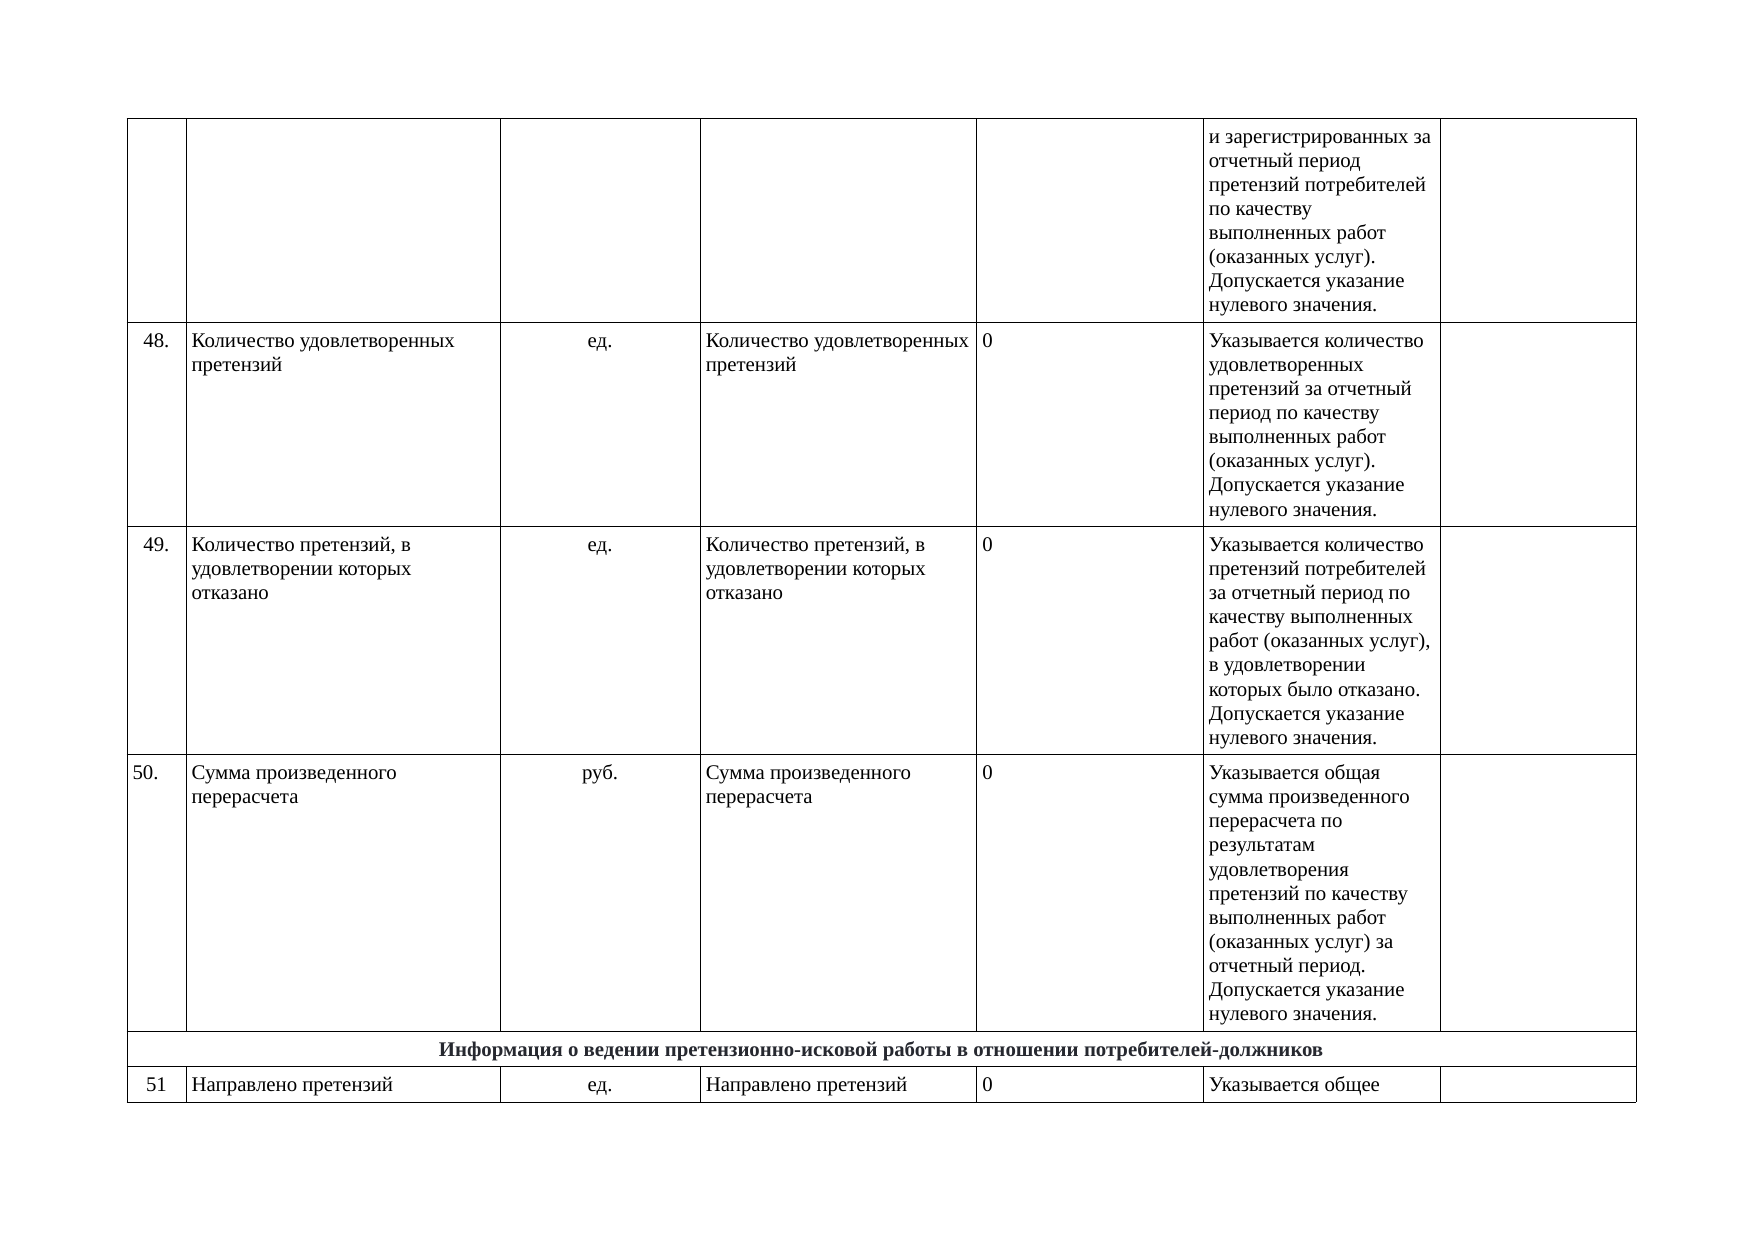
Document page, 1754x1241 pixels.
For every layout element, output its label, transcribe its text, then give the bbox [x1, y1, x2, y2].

table_cell 48. [128, 323, 186, 526]
table_cell Количество удовлетворенных претензий [701, 323, 976, 526]
table_cell [1441, 527, 1636, 754]
table_cell Направлено претензий [701, 1067, 976, 1102]
table_cell [1441, 119, 1636, 322]
table_cell [128, 119, 186, 322]
table_cell 0 [977, 755, 1203, 1031]
table_cell Указывается количество удовлетворенных претензий за отчетный период по качеству выполненных работ (оказанных услуг). Допускается указание нулевого значения. [1204, 323, 1440, 526]
table_cell и зарегистрированных за отчетный период претензий потребителей по качеству выполненных работ (оказанных услуг). Допускается указание нулевого значения. [1204, 119, 1440, 322]
table_cell [1441, 755, 1636, 1031]
table_cell ед. [501, 527, 700, 754]
table_cell Количество удовлетворенных претензий [187, 323, 500, 526]
table_cell руб. [501, 755, 700, 1031]
table_cell ед. [501, 323, 700, 526]
table_cell 0 [977, 1067, 1203, 1102]
table_cell [501, 119, 700, 322]
table_cell Количество претензий, в удовлетворении которых отказано [701, 527, 976, 754]
table_cell Направлено претензий [187, 1067, 500, 1102]
table_cell Информация о ведении претензионно-исковой работы в отношении потребителей-должников [128, 1032, 1636, 1066]
table_cell ед. [501, 1067, 700, 1102]
table_cell Указывается общая сумма произведенного перерасчета по результатам удовлетворения претензий по качеству выполненных работ (оказанных услуг) за отчетный период. Допускается указание нулевого значения. [1204, 755, 1440, 1031]
table_cell Указывается общее [1204, 1067, 1440, 1102]
table_cell [977, 119, 1203, 322]
table_cell Количество претензий, в удовлетворении которых отказано [187, 527, 500, 754]
table_cell Указывается количество претензий потребителей за отчетный период по качеству выполненных работ (оказанных услуг), в удовлетворении которых было отказано. Допускается указание нулевого значения. [1204, 527, 1440, 754]
table_cell 0 [977, 527, 1203, 754]
table_cell [1441, 1067, 1636, 1102]
table_cell [187, 119, 500, 322]
table_cell 49. [128, 527, 186, 754]
table_cell 0 [977, 323, 1203, 526]
table_cell 51 [128, 1067, 186, 1102]
table_cell Сумма произведенного перерасчета [187, 755, 500, 1031]
table_cell 50. [128, 755, 186, 1031]
table_cell Сумма произведенного перерасчета [701, 755, 976, 1031]
table_cell [701, 119, 976, 322]
table_cell [1441, 323, 1636, 526]
